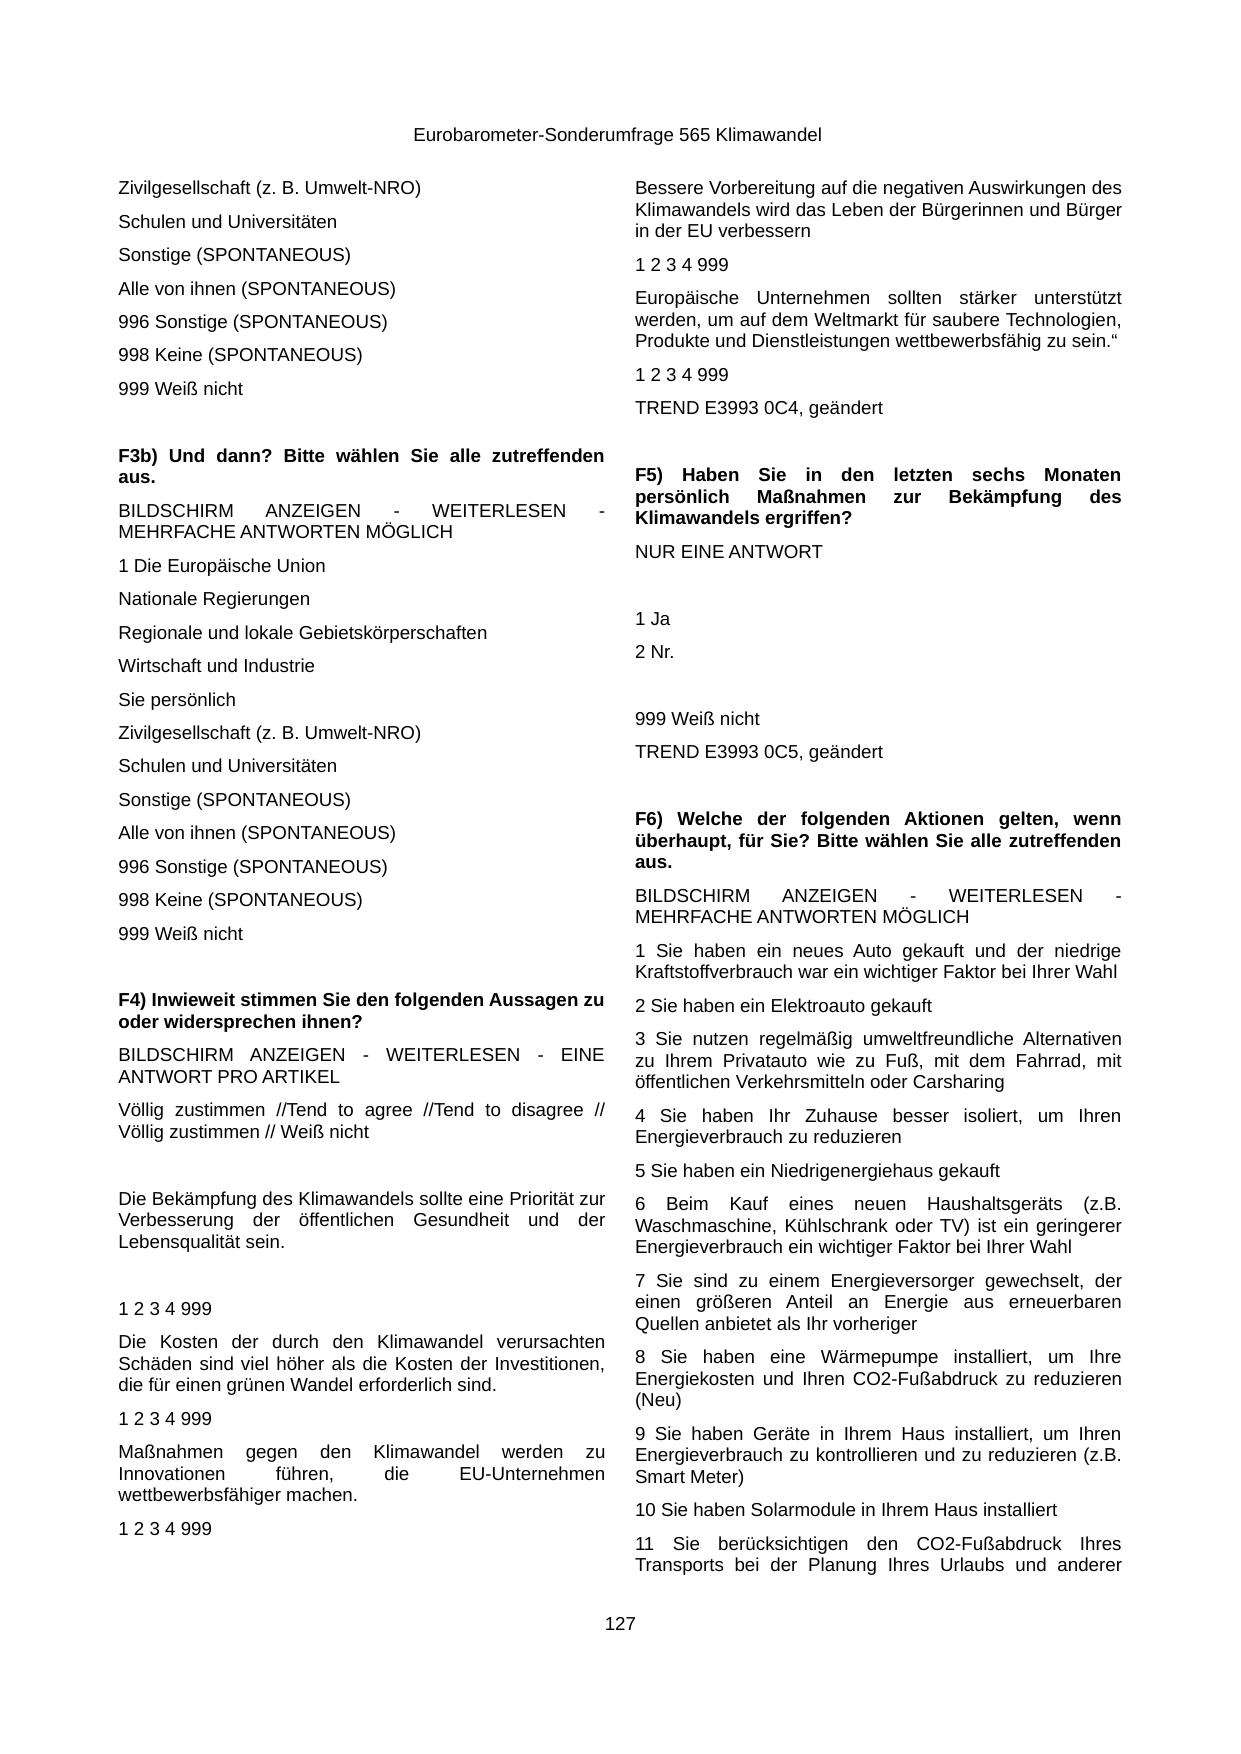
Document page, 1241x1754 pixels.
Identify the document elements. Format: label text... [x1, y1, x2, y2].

text 7 Sie sind zu einem Energieversorger gewechselt, der einen größeren Anteil an Energie aus erneuerbaren Quellen anbietet als Ihr vorheriger [635, 1269, 1122, 1334]
text 11 Sie berücksichtigen den CO2-Fußabdruck Ihres Transports bei der Planung Ihres Urlaubs und anderer [635, 1533, 1122, 1576]
text Zivilgesellschaft (z. B. Umwelt-NRO) [118, 722, 605, 743]
text 1 2 3 4 999 [635, 364, 1122, 385]
text Schulen und Universitäten [118, 211, 605, 232]
text 998 Keine (SPONTANEOUS) [118, 344, 605, 366]
text Zivilgesellschaft (z. B. Umwelt-NRO) [118, 177, 605, 199]
text F4) Inwieweit stimmen Sie den folgenden Aussagen zu oder widersprechen ihnen? [118, 989, 605, 1032]
text Bessere Vorbereitung auf die negativen Auswirkungen des Klimawandels wird das Leben der Bürgerinnen und Bürger in der EU verbessern [635, 177, 1122, 242]
text 999 Weiß nicht [118, 922, 605, 944]
text Alle von ihnen (SPONTANEOUS) [118, 277, 605, 299]
text 1 2 3 4 999 [118, 1518, 605, 1539]
text Regionale und lokale Gebietskörperschaften [118, 621, 605, 643]
text F3b) Und dann? Bitte wählen Sie alle zutreffenden aus. [118, 444, 605, 488]
text F5) Haben Sie in den letzten sechs Monaten persönlich Maßnahmen zur Bekämpfung des Klimawandels ergriffen? [635, 464, 1122, 529]
text 2 Sie haben ein Elektroauto gekauft [635, 994, 1122, 1016]
text TREND E3993 0C5, geändert [635, 741, 1122, 763]
text 1 2 3 4 999 [635, 254, 1122, 275]
text 6 Beim Kauf eines neuen Haushaltsgeräts (z.B. Waschmaschine, Kühlschrank oder TV) ist ein geringerer Energieverbrauch ein wichtiger Faktor bei Ihrer Wahl [635, 1193, 1122, 1258]
text 10 Sie haben Solarmodule in Ihrem Haus installiert [635, 1499, 1122, 1521]
text 999 Weiß nicht [118, 378, 605, 399]
text NUR EINE ANTWORT [635, 541, 1122, 562]
text 1 Die Europäische Union [118, 554, 605, 576]
text Die Bekämpfung des Klimawandels sollte eine Priorität zur Verbesserung der öffentlichen Gesundheit und der Lebensqualität sein. [118, 1188, 605, 1252]
text BILDSCHIRM ANZEIGEN - WEITERLESEN - MEHRFACHE ANTWORTEN MÖGLICH [118, 499, 605, 543]
text 1 2 3 4 999 [118, 1298, 605, 1319]
text Wirtschaft und Industrie [118, 655, 605, 676]
text Alle von ihnen (SPONTANEOUS) [118, 822, 605, 844]
text 1 Ja [635, 607, 1122, 629]
text Sie persönlich [118, 688, 605, 710]
text F6) Welche der folgenden Aktionen gelten, wenn überhaupt, für Sie? Bitte wählen Sie alle zutreffenden aus. [635, 808, 1122, 873]
text 998 Keine (SPONTANEOUS) [118, 889, 605, 911]
text 5 Sie haben ein Niedrigenergiehaus gekauft [635, 1159, 1122, 1181]
text 996 Sonstige (SPONTANEOUS) [118, 856, 605, 877]
text 1 2 3 4 999 [118, 1408, 605, 1429]
text Sonstige (SPONTANEOUS) [118, 244, 605, 266]
text TREND E3993 0C4, geändert [635, 397, 1122, 419]
text 9 Sie haben Geräte in Ihrem Haus installiert, um Ihren Energieverbrauch zu kontrollieren und zu reduzieren (z.B. Smart Meter) [635, 1423, 1122, 1487]
text 996 Sonstige (SPONTANEOUS) [118, 311, 605, 332]
text Maßnahmen gegen den Klimawandel werden zu Innovationen führen, die EU-Unternehmen wettbewerbsfähiger machen. [118, 1441, 605, 1506]
text Nationale Regierungen [118, 588, 605, 609]
text Schulen und Universitäten [118, 755, 605, 777]
text BILDSCHIRM ANZEIGEN - WEITERLESEN - MEHRFACHE ANTWORTEN MÖGLICH [635, 884, 1122, 928]
text Europäische Unternehmen sollten stärker unterstützt werden, um auf dem Weltmarkt für saubere Technologien, Produkte und Dienstleistungen wettbewerbsfähig zu sein.“ [635, 287, 1122, 352]
text 4 Sie haben Ihr Zuhause besser isoliert, um Ihren Energieverbrauch zu reduzieren [635, 1104, 1122, 1148]
text 2 Nr. [635, 641, 1122, 662]
text Die Kosten der durch den Klimawandel verursachten Schäden sind viel höher als die Kosten der Investitionen, die für einen grünen Wandel erforderlich sind. [118, 1331, 605, 1396]
text 1 Sie haben ein neues Auto gekauft und der niedrige Kraftstoffverbrauch war ein wichtiger Faktor bei Ihrer Wahl [635, 939, 1122, 983]
text BILDSCHIRM ANZEIGEN - WEITERLESEN - EINE ANTWORT PRO ARTIKEL [118, 1044, 605, 1087]
text Völlig zustimmen //Tend to agree //Tend to disagree // Völlig zustimmen // Weiß nicht [118, 1099, 605, 1142]
text 3 Sie nutzen regelmäßig umweltfreundliche Alternativen zu Ihrem Privatauto wie zu Fuß, mit dem Fahrrad, mit öffentlichen Verkehrsmitteln oder Carsharing [635, 1028, 1122, 1093]
text 8 Sie haben eine Wärmepumpe installiert, um Ihre Energiekosten und Ihren CO2-Fußabdruck zu reduzieren (Neu) [635, 1346, 1122, 1411]
text 999 Weiß nicht [635, 708, 1122, 729]
text Sonstige (SPONTANEOUS) [118, 789, 605, 810]
